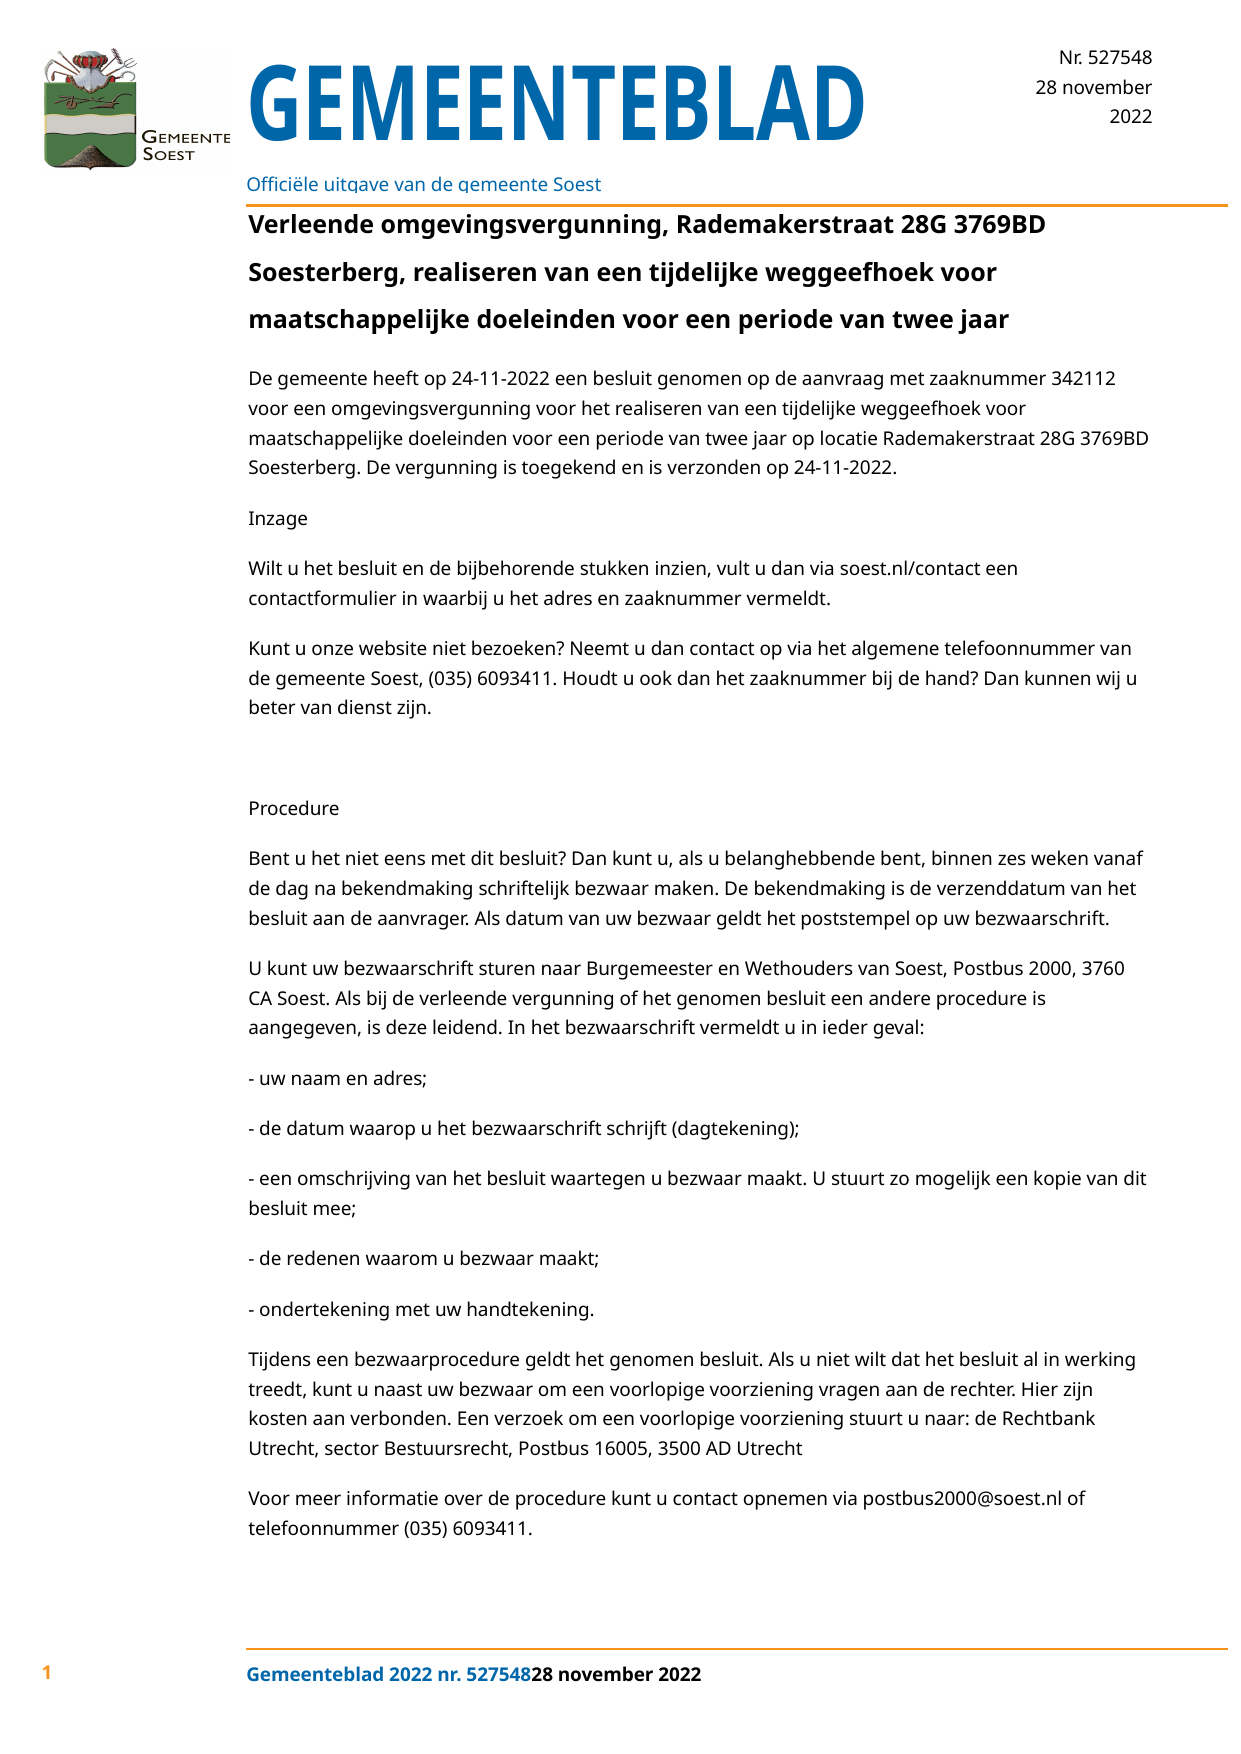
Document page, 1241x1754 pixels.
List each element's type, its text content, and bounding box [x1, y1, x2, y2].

text Tijdens een bezwaarprocedure geldt het genomen besluit. Als u niet wilt dat het besluit al in werking treedt, kunt u naast uw bezwaar om een voorlopige voorziening vragen aan de rechter. Hier zijn kosten aan verbonden. Een verzoek om een voorlopige voorziening stuurt u naar: de Rechtbank Utrecht, sector Bestuursrecht, Postbus 16005, 3500 AD Utrecht [248, 1346, 1152, 1461]
text Verleende omgevingsvergunning, Rademakerstraat 28G 3769BD Soesterberg, realiseren van een tijdelijke weggeefhoek voor maatschappelijke doeleinden voor een periode van twee jaar [248, 207, 1152, 336]
text Voor meer informatie over de procedure kunt u contact opnemen via postbus2000@soest.nl of telefoonnummer (035) 6093411. [248, 1486, 1152, 1541]
text - de redenen waarom u bezwaar maakt; [248, 1246, 1152, 1271]
text - uw naam en adres; [248, 1065, 1152, 1090]
text Procedure [248, 795, 1152, 821]
text De gemeente heeft op 24-11-2022 een besluit genomen op de aanvraag met zaaknummer 342112 voor een omgevingsvergunning voor het realiseren van een tijdelijke weggeefhoek voor maatschappelijke doeleinden voor een periode van twee jaar op locatie Rademakerstraat 28G 3769BD Soesterberg. De vergunning is toegekend en is verzonden op 24-11-2022. [248, 366, 1152, 480]
text Inzage [248, 505, 1152, 530]
text Kunt u onze website niet bezoeken? Neemt u dan contact op via het algemene telefoonnummer van de gemeente Soest, (035) 6093411. Houdt u ook dan het zaaknummer bij de hand? Dan kunnen wij u beter van dienst zijn. [248, 635, 1152, 720]
picture [41, 47, 231, 172]
text - een omschrijving van het besluit waartegen u bezwaar maakt. U stuurt zo mogelijk een kopie van dit besluit mee; [248, 1166, 1152, 1221]
text - ondertekening met uw handtekening. [248, 1296, 1152, 1322]
text - de datum waarop u het bezwaarschrift schrijft (dagtekening); [248, 1115, 1152, 1141]
text Bent u het niet eens met dit besluit? Dan kunt u, als u belanghebbende bent, binnen zes weken vanaf de dag na bekendmaking schriftelijk bezwaar maken. De bekendmaking is de verzenddatum van het besluit aan de aanvrager. Als datum van uw bezwaar geldt het poststempel op uw bezwaarschrift. [248, 846, 1152, 930]
text Wilt u het besluit en de bijbehorende stukken inzien, vult u dan via soest.nl/contact een contactformulier in waarbij u het adres en zaaknummer vermeldt. [248, 555, 1152, 610]
text U kunt uw bezwaarschrift sturen naar Burgemeester en Wethouders van Soest, Postbus 2000, 3760 CA Soest. Als bij de verleende vergunning of het genomen besluit een andere procedure is aangegeven, is deze leidend. In het bezwaarschrift vermeldt u in ieder geval: [248, 955, 1152, 1040]
